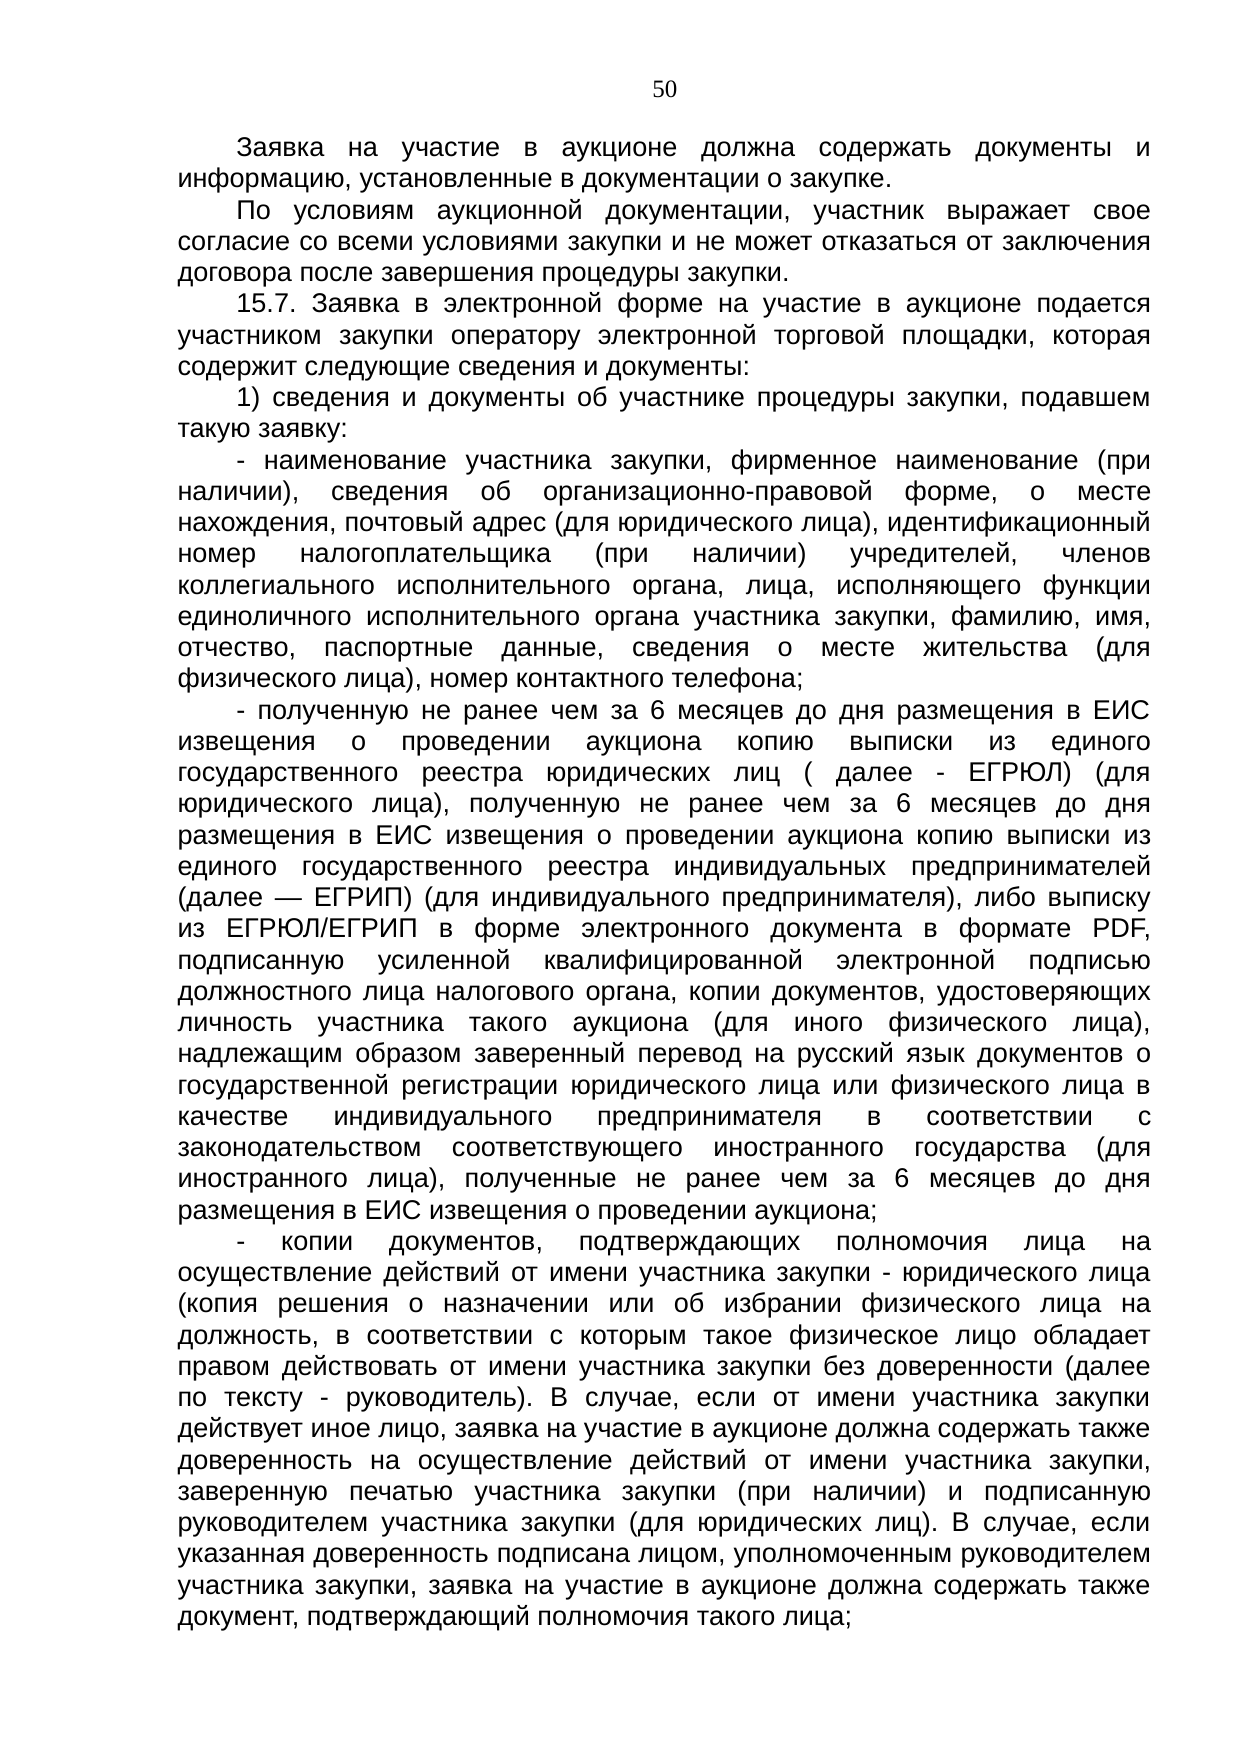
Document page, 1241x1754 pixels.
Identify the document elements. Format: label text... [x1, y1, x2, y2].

text 1) сведения и документы об участнике процедуры закупки, подавшем такую заявку: [177, 381, 1152, 444]
text 15.7. Заявка в электронной форме на участие в аукционе подается участником закупки оператору электронной торговой площадки, которая содержит следующие сведения и документы: [177, 287, 1152, 381]
text - полученную не ранее чем за 6 месяцев до дня размещения в ЕИС извещения о проведении аукциона копию выписки из единого государственного реестра юридических лиц ( далее - ЕГРЮЛ) (для юридического лица), полученную не ранее чем за 6 месяцев до дня размещения в ЕИС извещения о проведении аукциона копию выписки из единого государственного реестра индивидуальных предпринимателей (далее — ЕГРИП) (для индивидуального предпринимателя), либо выписку из ЕГРЮЛ/ЕГРИП в форме электронного документа в формате PDF, подписанную усиленной квалифицированной электронной подписью должностного лица налогового органа, копии документов, удостоверяющих личность участника такого аукциона (для иного физического лица), надлежащим образом заверенный перевод на русский язык документов о государственной регистрации юридического лица или физического лица в качестве индивидуального предпринимателя в соответствии с законодательством соответствующего иностранного государства (для иностранного лица), полученные не ранее чем за 6 месяцев до дня размещения в ЕИС извещения о проведении аукциона; [177, 694, 1152, 1225]
text - наименование участника закупки, фирменное наименование (при наличии), сведения об организационно-правовой форме, о месте нахождения, почтовый адрес (для юридического лица), идентификационный номер налогоплательщика (при наличии) учредителей, членов коллегиального исполнительного органа, лица, исполняющего функции единоличного исполнительного органа участника закупки, фамилию, имя, отчество, паспортные данные, сведения о месте жительства (для физического лица), номер контактного телефона; [177, 444, 1152, 694]
text - копии документов, подтверждающих полномочия лица на осуществление действий от имени участника закупки - юридического лица (копия решения о назначении или об избрании физического лица на должность, в соответствии с которым такое физическое лицо обладает правом действовать от имени участника закупки без доверенности (далее по тексту - руководитель). В случае, если от имени участника закупки действует иное лицо, заявка на участие в аукционе должна содержать также доверенность на осуществление действий от имени участника закупки, заверенную печатью участника закупки (при наличии) и подписанную руководителем участника закупки (для юридических лиц). В случае, если указанная доверенность подписана лицом, уполномоченным руководителем участника закупки, заявка на участие в аукционе должна содержать также документ, подтверждающий полномочия такого лица; [177, 1225, 1152, 1631]
text Заявка на участие в аукционе должна содержать документы и информацию, установленные в документации о закупке. [177, 131, 1152, 194]
text По условиям аукционной документации, участник выражает свое согласие со всеми условиями закупки и не может отказаться от заключения договора после завершения процедуры закупки. [177, 194, 1152, 287]
